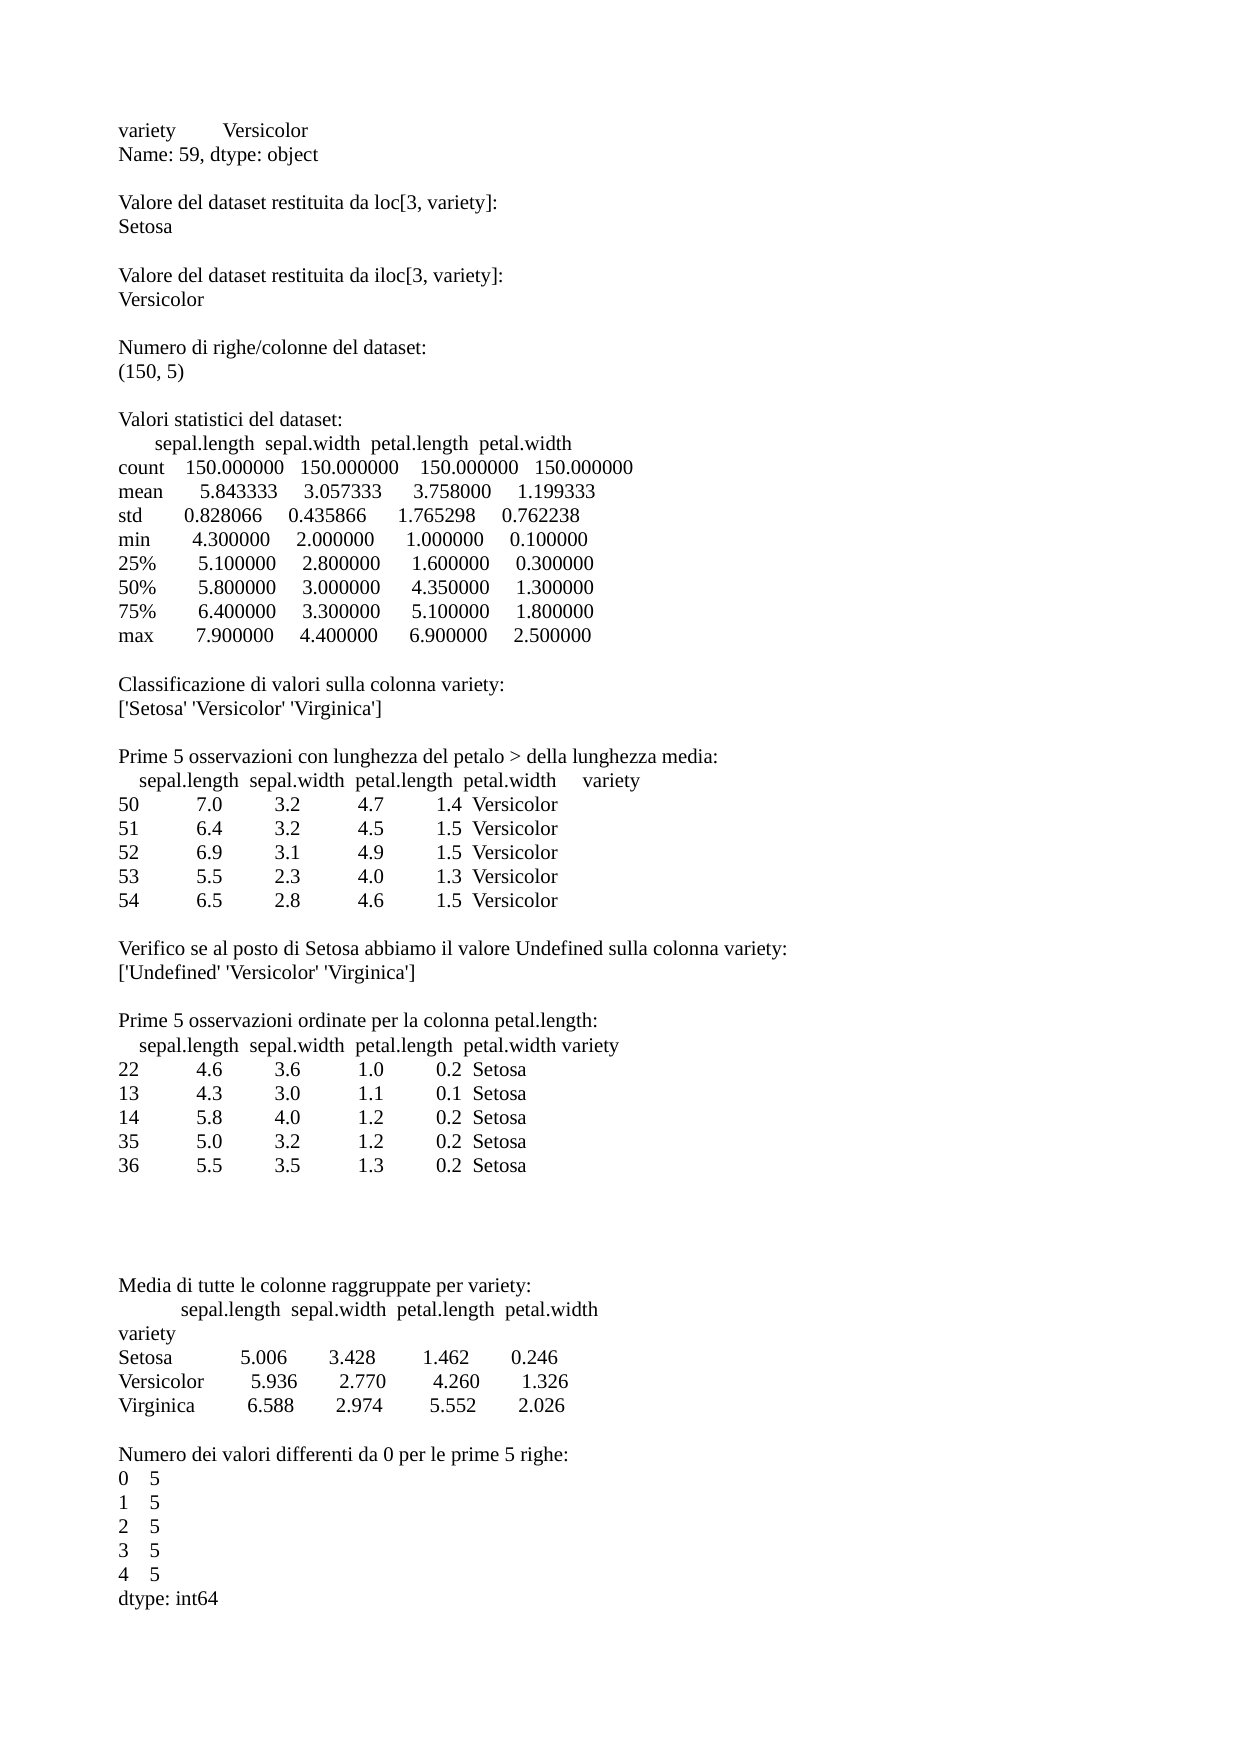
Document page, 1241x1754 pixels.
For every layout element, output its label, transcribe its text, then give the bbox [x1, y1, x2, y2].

text sepal.length sepal.width petal.length petal.width [118, 431, 1122, 455]
text Name: 59, dtype: object [118, 142, 1122, 166]
text 25% 5.100000 2.800000 1.600000 0.300000 [118, 551, 1122, 575]
text 22 4.6 3.6 1.0 0.2 Setosa [118, 1057, 1122, 1081]
text 50% 5.800000 3.000000 4.350000 1.300000 [118, 575, 1122, 599]
text max 7.900000 4.400000 6.900000 2.500000 [118, 623, 1122, 647]
text ['Setosa' 'Versicolor' 'Virginica'] [118, 696, 1122, 720]
text Valori statistici del dataset: [118, 407, 1122, 431]
text Valore del dataset restituita da iloc[3, variety]: [118, 262, 1122, 287]
text Media di tutte le colonne raggruppate per variety: [118, 1273, 1122, 1297]
text Prime 5 osservazioni con lunghezza del petalo > della lunghezza media: [118, 744, 1122, 768]
text 1 5 [118, 1490, 1122, 1514]
text (150, 5) [118, 359, 1122, 383]
text 14 5.8 4.0 1.2 0.2 Setosa [118, 1105, 1122, 1129]
text 53 5.5 2.3 4.0 1.3 Versicolor [118, 864, 1122, 888]
text dtype: int64 [118, 1586, 1122, 1610]
text Versicolor 5.936 2.770 4.260 1.326 [118, 1369, 1122, 1393]
text 35 5.0 3.2 1.2 0.2 Setosa [118, 1129, 1122, 1153]
text variety Versicolor [118, 118, 1122, 142]
text Numero dei valori differenti da 0 per le prime 5 righe: [118, 1442, 1122, 1466]
text Verifico se al posto di Setosa abbiamo il valore Undefined sulla colonna variety: [118, 936, 1122, 960]
text Setosa 5.006 3.428 1.462 0.246 [118, 1345, 1122, 1369]
text 13 4.3 3.0 1.1 0.1 Setosa [118, 1081, 1122, 1105]
text variety [118, 1321, 1122, 1345]
text count 150.000000 150.000000 150.000000 150.000000 [118, 455, 1122, 479]
text Prime 5 osservazioni ordinate per la colonna petal.length: [118, 1008, 1122, 1032]
text Virginica 6.588 2.974 5.552 2.026 [118, 1393, 1122, 1417]
text 0 5 [118, 1466, 1122, 1490]
text min 4.300000 2.000000 1.000000 0.100000 [118, 527, 1122, 551]
text Valore del dataset restituita da loc[3, variety]: [118, 190, 1122, 214]
text 50 7.0 3.2 4.7 1.4 Versicolor [118, 792, 1122, 816]
text 36 5.5 3.5 1.3 0.2 Setosa [118, 1153, 1122, 1177]
text 2 5 [118, 1514, 1122, 1538]
text 3 5 [118, 1538, 1122, 1562]
text sepal.length sepal.width petal.length petal.width [118, 1297, 1122, 1321]
text Classificazione di valori sulla colonna variety: [118, 672, 1122, 696]
text 4 5 [118, 1562, 1122, 1586]
text 75% 6.400000 3.300000 5.100000 1.800000 [118, 599, 1122, 623]
text std 0.828066 0.435866 1.765298 0.762238 [118, 503, 1122, 527]
text Versicolor [118, 287, 1122, 311]
text Numero di righe/colonne del dataset: [118, 335, 1122, 359]
text 52 6.9 3.1 4.9 1.5 Versicolor [118, 840, 1122, 864]
text sepal.length sepal.width petal.length petal.width variety [118, 768, 1122, 792]
text 51 6.4 3.2 4.5 1.5 Versicolor [118, 816, 1122, 840]
text 54 6.5 2.8 4.6 1.5 Versicolor [118, 888, 1122, 912]
text mean 5.843333 3.057333 3.758000 1.199333 [118, 479, 1122, 503]
text Setosa [118, 214, 1122, 238]
text sepal.length sepal.width petal.length petal.width variety [118, 1032, 1122, 1057]
text ['Undefined' 'Versicolor' 'Virginica'] [118, 960, 1122, 984]
